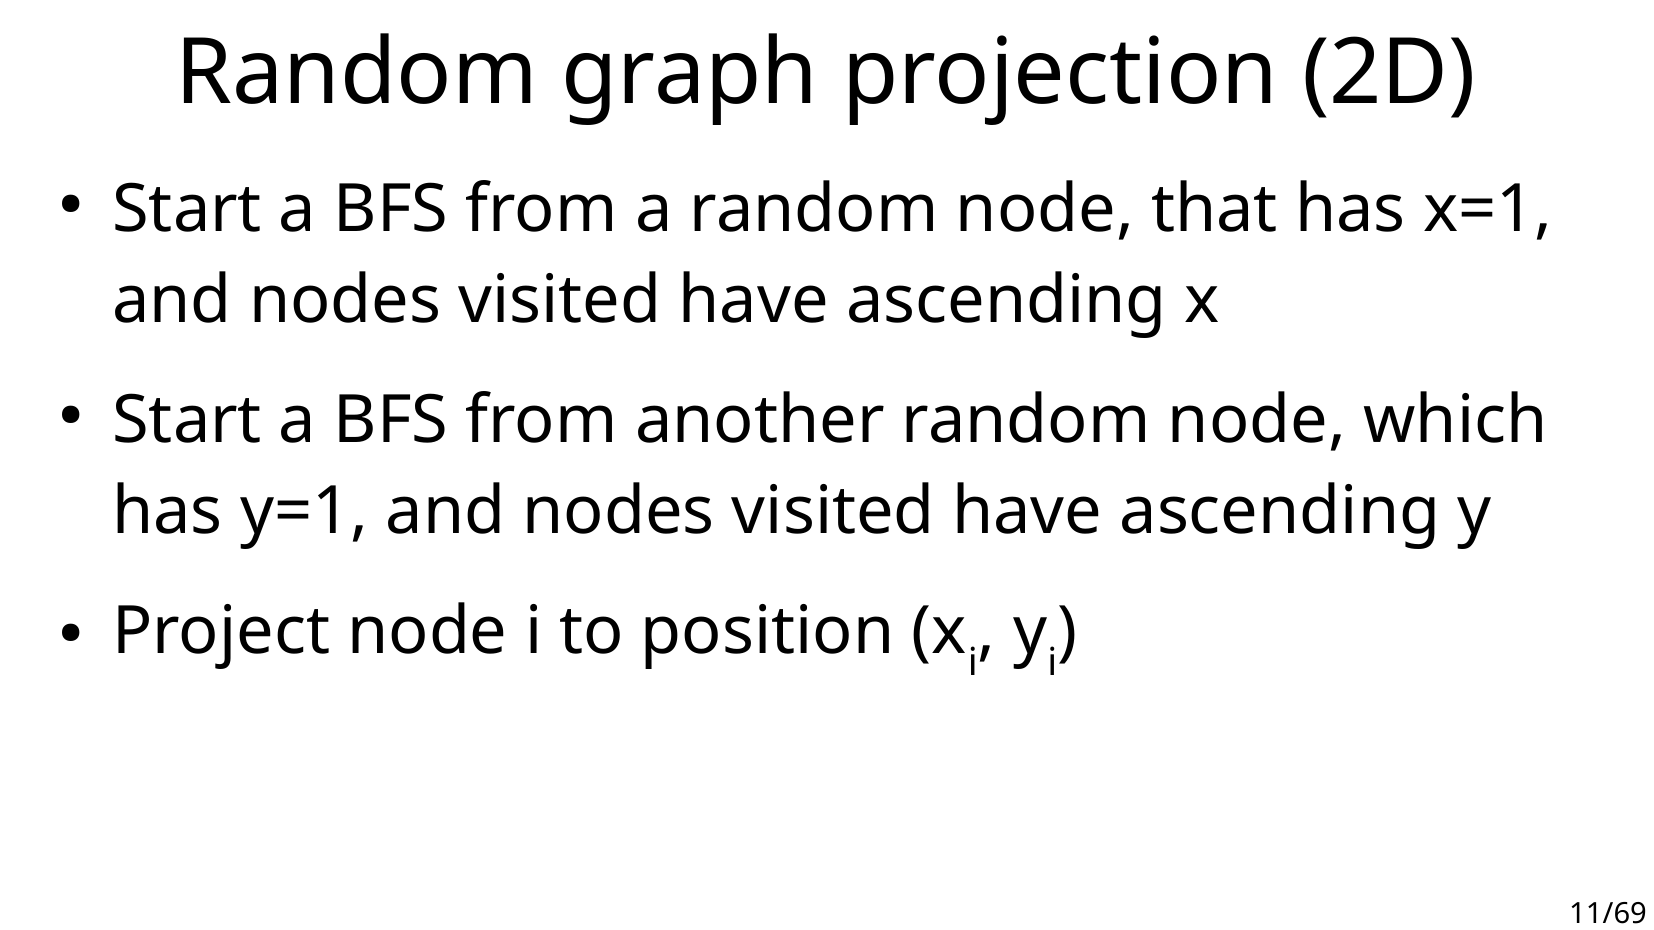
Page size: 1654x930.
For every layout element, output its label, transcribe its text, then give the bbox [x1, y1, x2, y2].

title Random graph projection (2D) [82, 2, 1571, 135]
list Start a BFS from a random node, that has x=1, and nodes visited have ascending x Start a BFS from another random node, which has y=1, and nodes visited have ascending y Project node i to position (xi, yi) [41, 160, 1606, 880]
